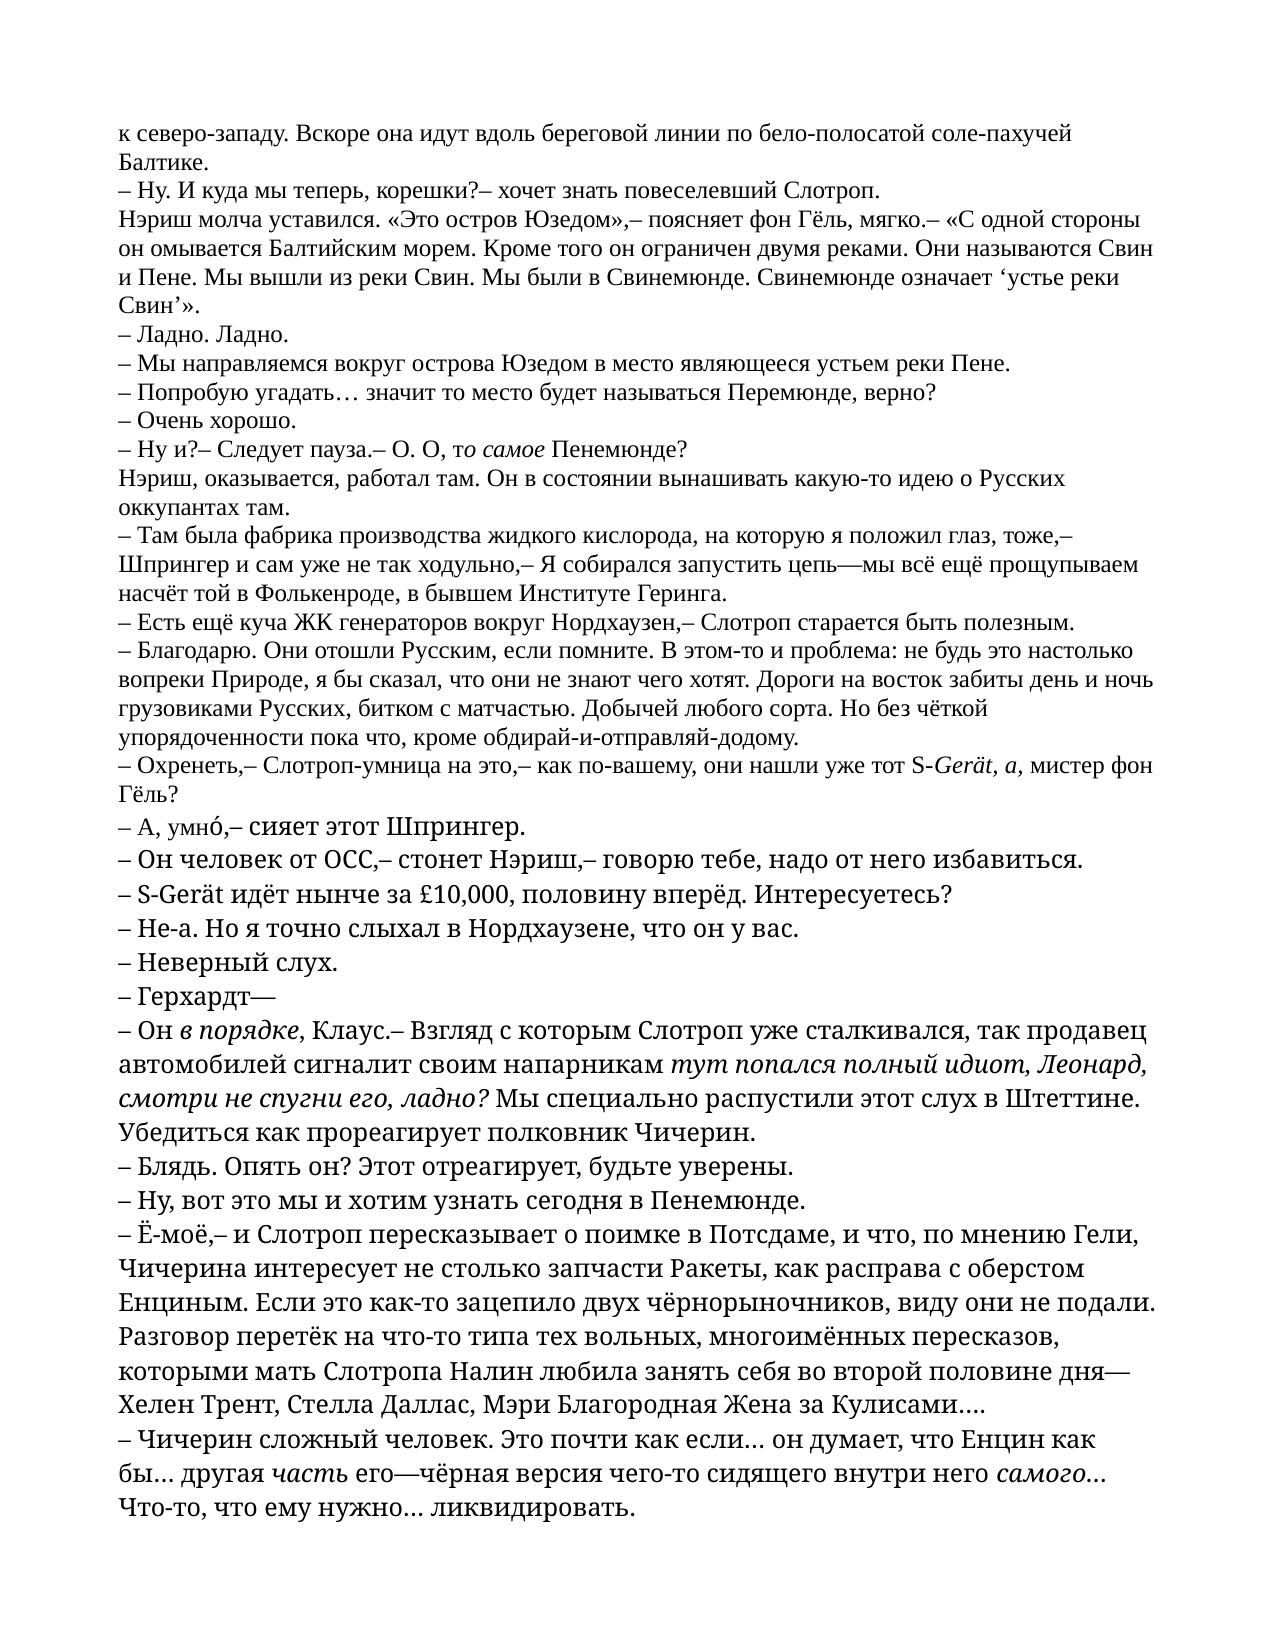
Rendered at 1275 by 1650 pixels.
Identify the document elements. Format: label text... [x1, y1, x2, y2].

text – Ё-моё,– и Слотроп пересказывает о поимке в Потсдаме, и что, по мнению Гели, Чичерина интересует не столько запчасти Ракеты, как расправа с оберстом Енциным. Если это как-то зацепило двух чёрнорыночников, виду они не подали. [118, 1217, 1157, 1319]
text – Попробую угадать… значит то место будет называться Перемюнде, верно? [118, 377, 1157, 406]
text – S-Gerät идёт нынче за £10,000, половину вперёд. Интересуетесь? [118, 876, 1157, 910]
text – А, умно́,– сияет этот Шпрингер. [118, 808, 1157, 842]
text – Очень хорошо. [118, 406, 1157, 434]
text – Чичерин сложный человек. Это почти как если… он думает, что Енцин как бы… другая часть его—чёрная версия чего-то сидящего внутри него самого… Что-то, что ему нужно… ликвидировать. [118, 1421, 1157, 1523]
text – Неверный слух. [118, 944, 1157, 978]
text Нэриш, оказывается, работал там. Он в состоянии вынашивать какую-то идею о Русских оккупантах там. [118, 463, 1157, 521]
text – Он в порядке, Клаус.– Взгляд с которым Слотроп уже сталкивался, так продавец автомобилей сигналит своим напарникам тут попался полный идиот, Леонард, смотри не спугни его, ладно? Мы специально распустили этот слух в Штеттине. Убедиться как прореагирует полковник Чичерин. [118, 1012, 1157, 1149]
text – Охренеть,– Слотроп-умница на это,– как по-вашему, они нашли уже тот S-Gerät, а, мистер фон Гёль? [118, 751, 1157, 808]
text – Ну и?– Следует пауза.– О. О, то самое Пенемюнде? [118, 434, 1157, 463]
text – Блядь. Опять он? Этот отреагирует, будьте уверены. [118, 1149, 1157, 1183]
text – Там была фабрика производства жидкого кислорода, на которую я положил глаз, тоже,– Шпрингер и сам уже не так ходульно,– Я собирался запустить цепь—мы всё ещё прощупываем насчёт той в Фолькенроде, в бывшем Институте Геринга. [118, 521, 1157, 607]
text Нэриш молча уставился. «Это остров Юзедом»,– поясняет фон Гёль, мягко.– «С одной стороны он омывается Балтийским морем. Кроме того он ограничен двумя реками. Они называются Свин и Пене. Мы вышли из реки Свин. Мы были в Свинемюнде. Свинемюнде означает ‘устье реки Свин’». [118, 204, 1157, 319]
text – Он человек от ОСС,– стонет Нэриш,– говорю тебе, надо от него избавиться. [118, 842, 1157, 876]
text – Есть ещё куча ЖК генераторов вокруг Нордхаузен,– Слотроп старается быть полезным. [118, 607, 1157, 636]
text – Ну, вот это мы и хотим узнать сегодня в Пенемюнде. [118, 1183, 1157, 1217]
text – Не-а. Но я точно слыхал в Нордхаузене, что он у вас. [118, 910, 1157, 944]
text Разговор перетёк на что-то типа тех вольных, многоимённых пересказов, которыми мать Слотропа Налин любила занять себя во второй половине дня—Хелен Трент, Стелла Даллас, Мэри Благородная Жена за Кулисами…. [118, 1319, 1157, 1421]
text – Ну. И куда мы теперь, корешки?– хочет знать повеселевший Слотроп. [118, 176, 1157, 204]
text – Ладно. Ладно. [118, 319, 1157, 348]
text – Герхардт— [118, 978, 1157, 1012]
text к северо-западу. Вскоре она идут вдоль береговой линии по бело-полосатой соле-пахучей Балтике. [118, 118, 1157, 176]
text – Мы направляемся вокруг острова Юзедом в место являющееся устьем реки Пене. [118, 348, 1157, 377]
text – Благодарю. Они отошли Русским, если помните. В этом-то и проблема: не будь это настолько вопреки Природе, я бы сказал, что они не знают чего хотят. Дороги на восток забиты день и ночь грузовиками Русских, битком с матчастью. Добычей любого сорта. Но без чёткой упорядоченности пока что, кроме обдирай-и-отправляй-додому. [118, 636, 1157, 751]
